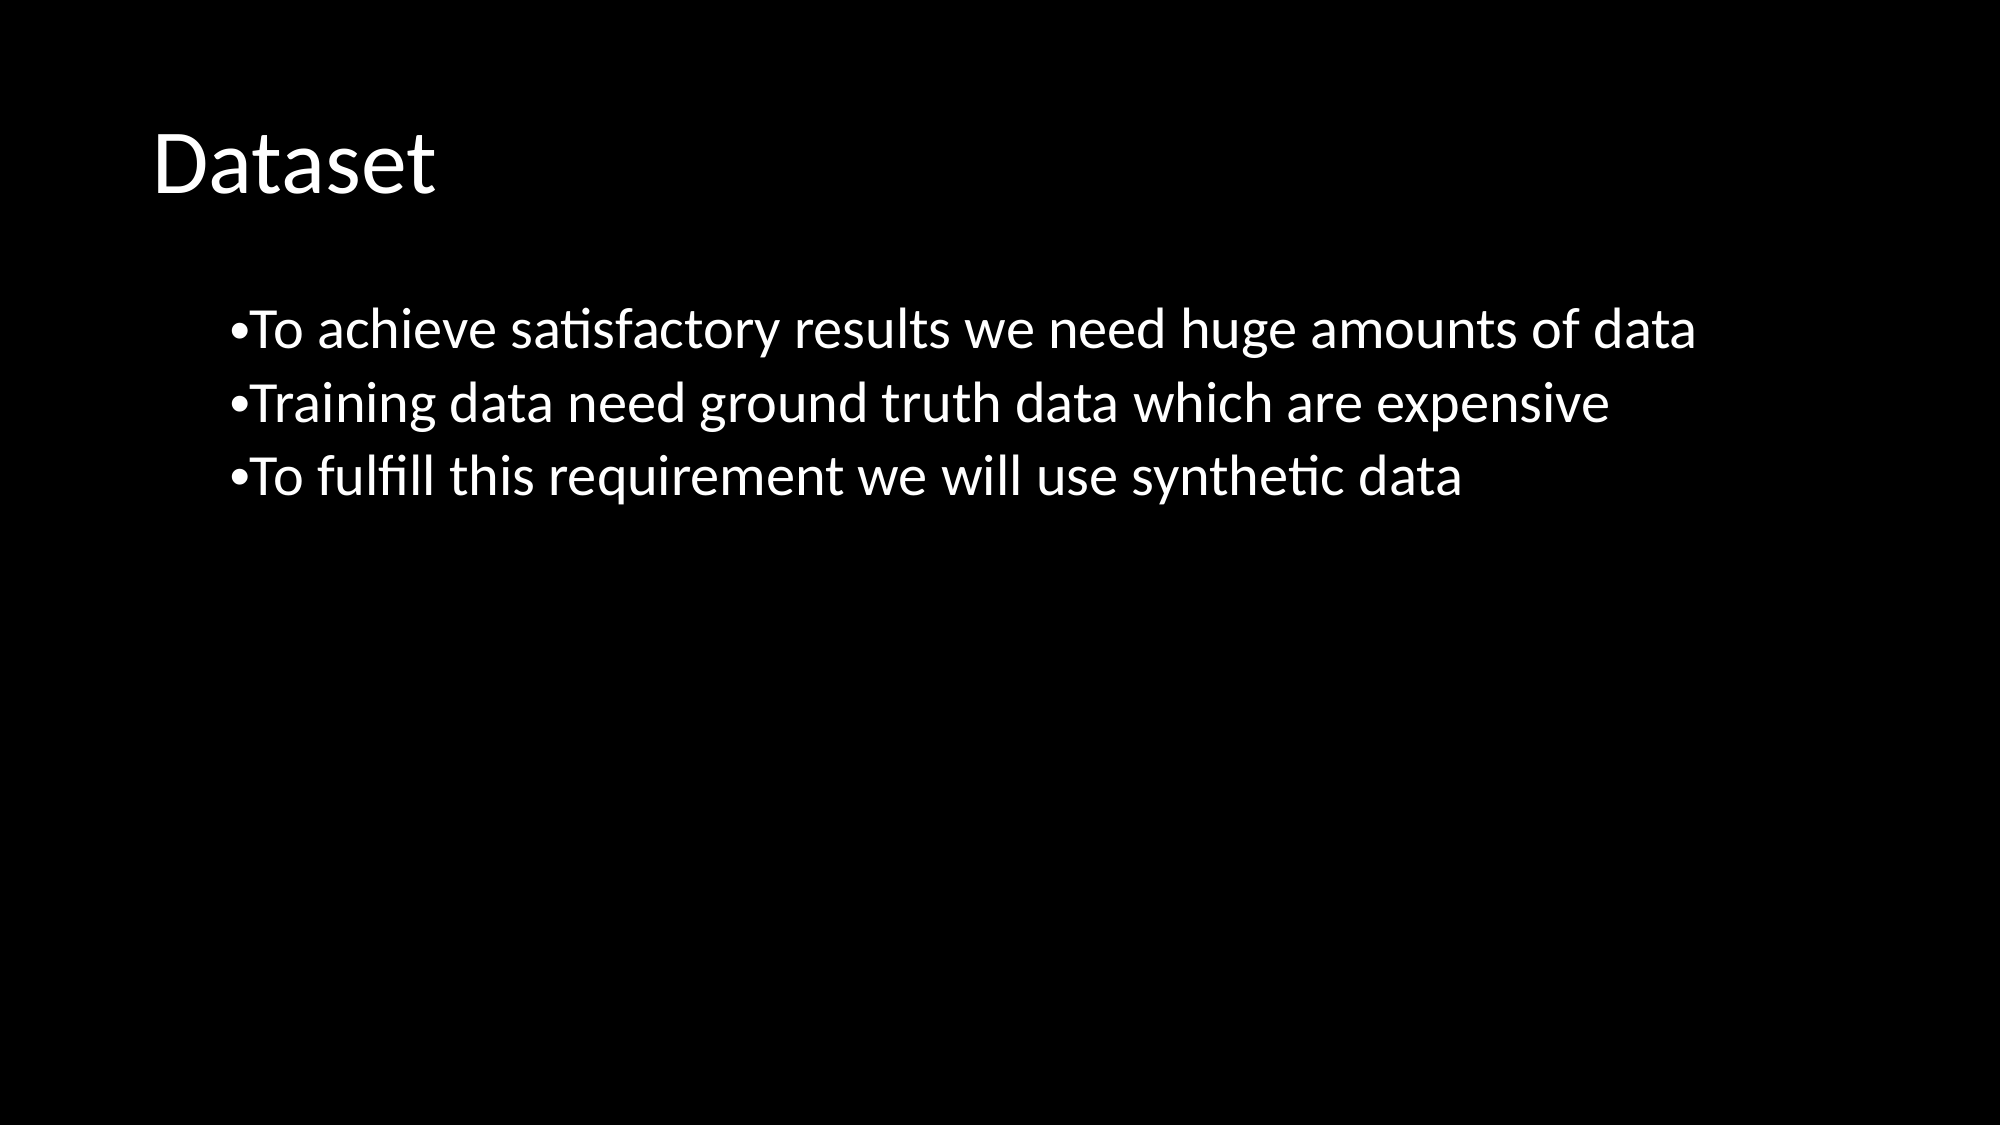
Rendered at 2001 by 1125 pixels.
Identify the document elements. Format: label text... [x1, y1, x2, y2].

list To achieve satisfactory results we need huge amounts of data Training data need ground truth data which are expensive To fulfill this requirement we will use synthetic data [137, 299, 1863, 1014]
title Dataset [137, 59, 1863, 278]
